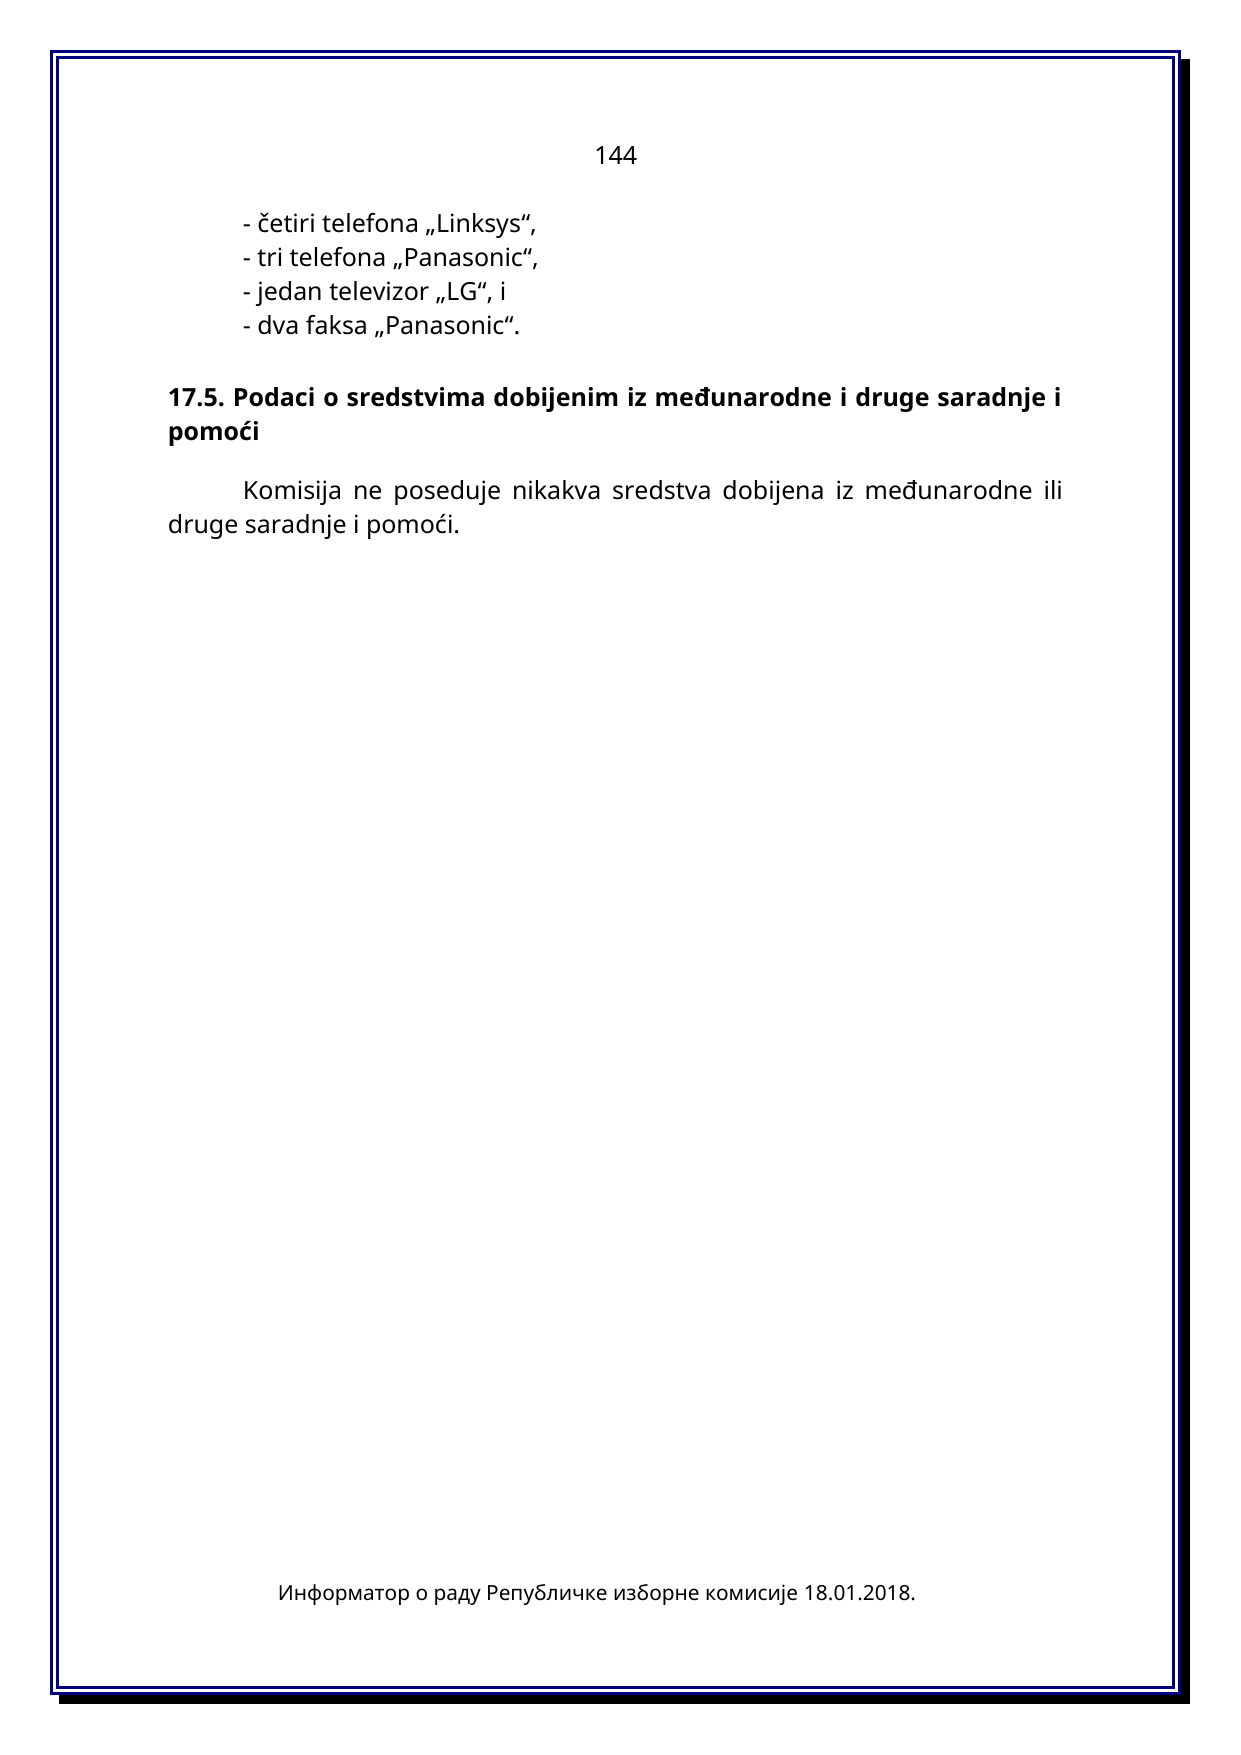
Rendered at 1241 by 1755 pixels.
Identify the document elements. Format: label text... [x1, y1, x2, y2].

text - tri telefona „Panasonic“, [168, 240, 1063, 274]
subtitle 17.5. Podaci o sredstvima dobijenim iz međunarodne i druge saradnje i pomoći [168, 379, 1063, 448]
text - jedan televizor „LG“, i [168, 274, 1063, 308]
text - dva faksa „Panasonic“. [168, 308, 1063, 342]
text Komisija ne poseduje nikakva sredstva dobijena iz međunarodne ili druge saradnje i pomoći. [168, 473, 1063, 541]
text - četiri telefona „Linksys“, [168, 206, 1063, 240]
